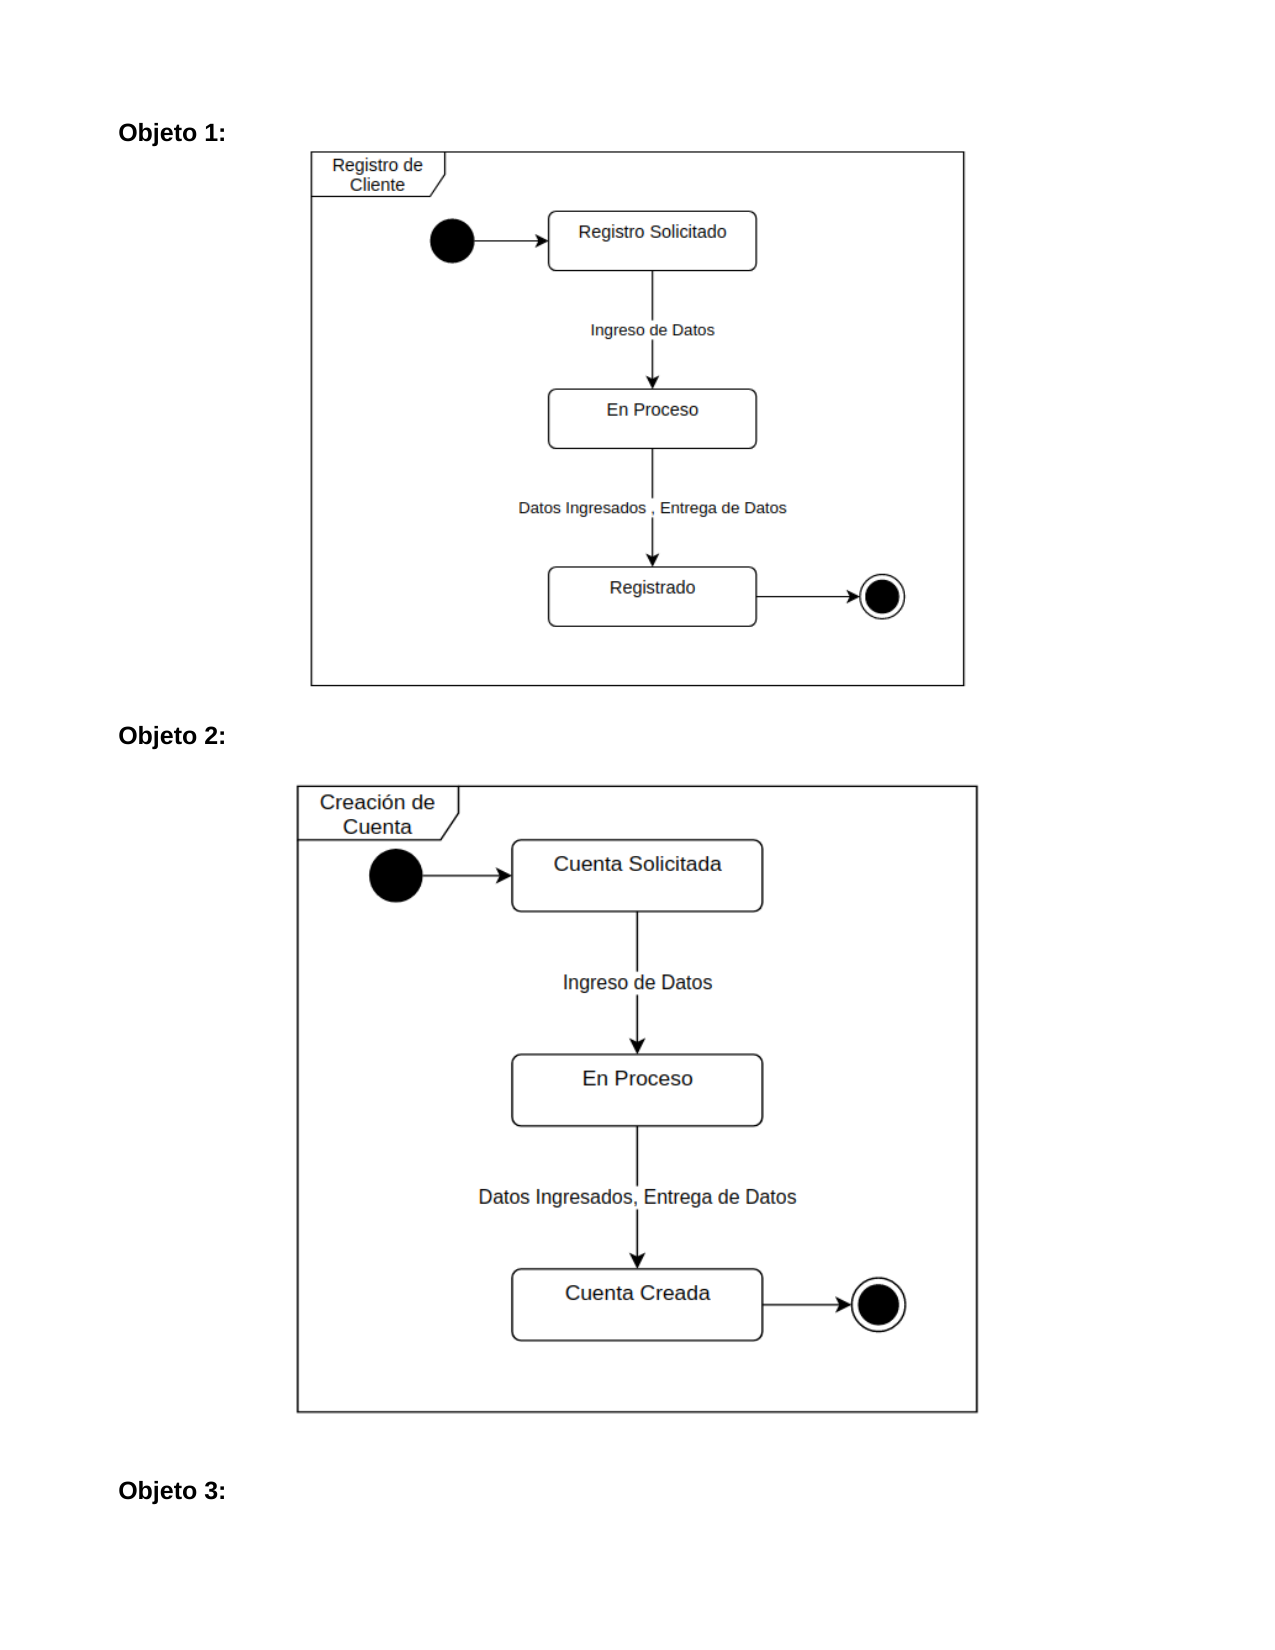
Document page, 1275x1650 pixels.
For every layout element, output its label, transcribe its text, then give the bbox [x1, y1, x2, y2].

text Objeto 3: [118, 1476, 1157, 1504]
picture [307, 149, 968, 690]
text Objeto 2: [118, 721, 1157, 750]
text Objeto 1: [118, 118, 1157, 147]
picture [293, 781, 982, 1416]
